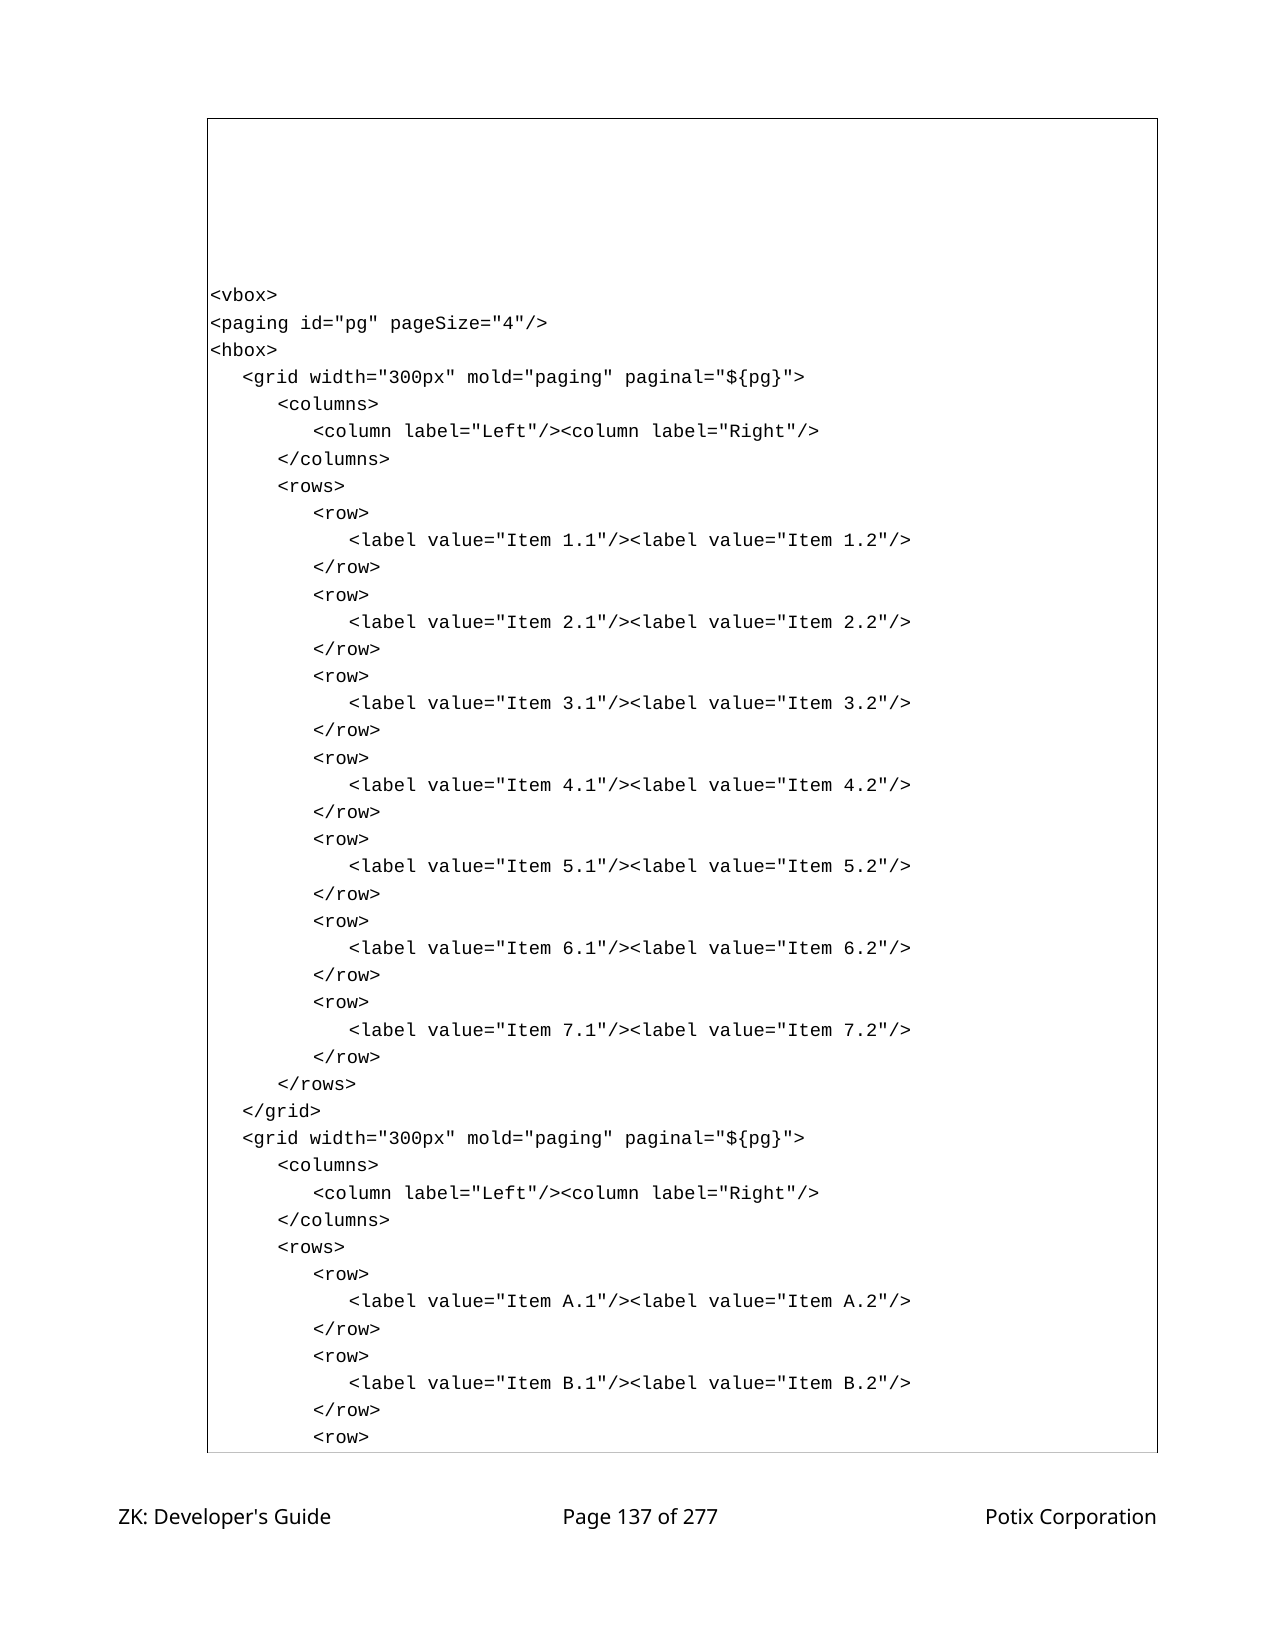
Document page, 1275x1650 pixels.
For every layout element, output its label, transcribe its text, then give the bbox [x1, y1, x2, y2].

text </grid> [208, 1099, 1157, 1123]
text <vbox> [208, 119, 1157, 308]
text <paging id="pg" pageSize="4"/> [208, 311, 1157, 335]
text <grid width="300px" mold="paging" paginal="${pg}"> [208, 365, 1157, 389]
text </row> [208, 1398, 1157, 1422]
text <row> [208, 1425, 1157, 1452]
text <hbox> [208, 338, 1157, 362]
text <columns> [208, 1153, 1157, 1178]
text <row> [208, 1344, 1157, 1368]
text </row> [208, 963, 1157, 987]
text </columns> [208, 1208, 1157, 1232]
text <label value="Item 6.1"/><label value="Item 6.2"/> [208, 936, 1157, 960]
text </row> [208, 800, 1157, 824]
text <row> [208, 746, 1157, 770]
text <rows> [208, 474, 1157, 498]
text <label value="Item 2.1"/><label value="Item 2.2"/> [208, 609, 1157, 634]
text </row> [208, 637, 1157, 661]
text </row> [208, 1316, 1157, 1341]
text </row> [208, 881, 1157, 906]
text </columns> [208, 446, 1157, 471]
text <label value="Item 7.1"/><label value="Item 7.2"/> [208, 1017, 1157, 1042]
text <label value="Item 1.1"/><label value="Item 1.2"/> [208, 528, 1157, 552]
text <row> [208, 827, 1157, 851]
text </rows> [208, 1072, 1157, 1096]
text <row> [208, 664, 1157, 688]
text </row> [208, 1044, 1157, 1069]
text <row> [208, 909, 1157, 933]
text <row> [208, 990, 1157, 1014]
text <row> [208, 501, 1157, 525]
text <column label="Left"/><column label="Right"/> [208, 1181, 1157, 1205]
text <column label="Left"/><column label="Right"/> [208, 419, 1157, 443]
text <row> [208, 582, 1157, 607]
text <label value="Item 4.1"/><label value="Item 4.2"/> [208, 773, 1157, 797]
text <row> [208, 1262, 1157, 1286]
text </row> [208, 555, 1157, 579]
text <label value="Item 5.1"/><label value="Item 5.2"/> [208, 854, 1157, 878]
text </row> [208, 718, 1157, 743]
text <grid width="300px" mold="paging" paginal="${pg}"> [208, 1126, 1157, 1150]
text <label value="Item 3.1"/><label value="Item 3.2"/> [208, 691, 1157, 715]
text <rows> [208, 1235, 1157, 1259]
text <label value="Item A.1"/><label value="Item A.2"/> [208, 1289, 1157, 1313]
text <columns> [208, 392, 1157, 416]
text <label value="Item B.1"/><label value="Item B.2"/> [208, 1371, 1157, 1395]
